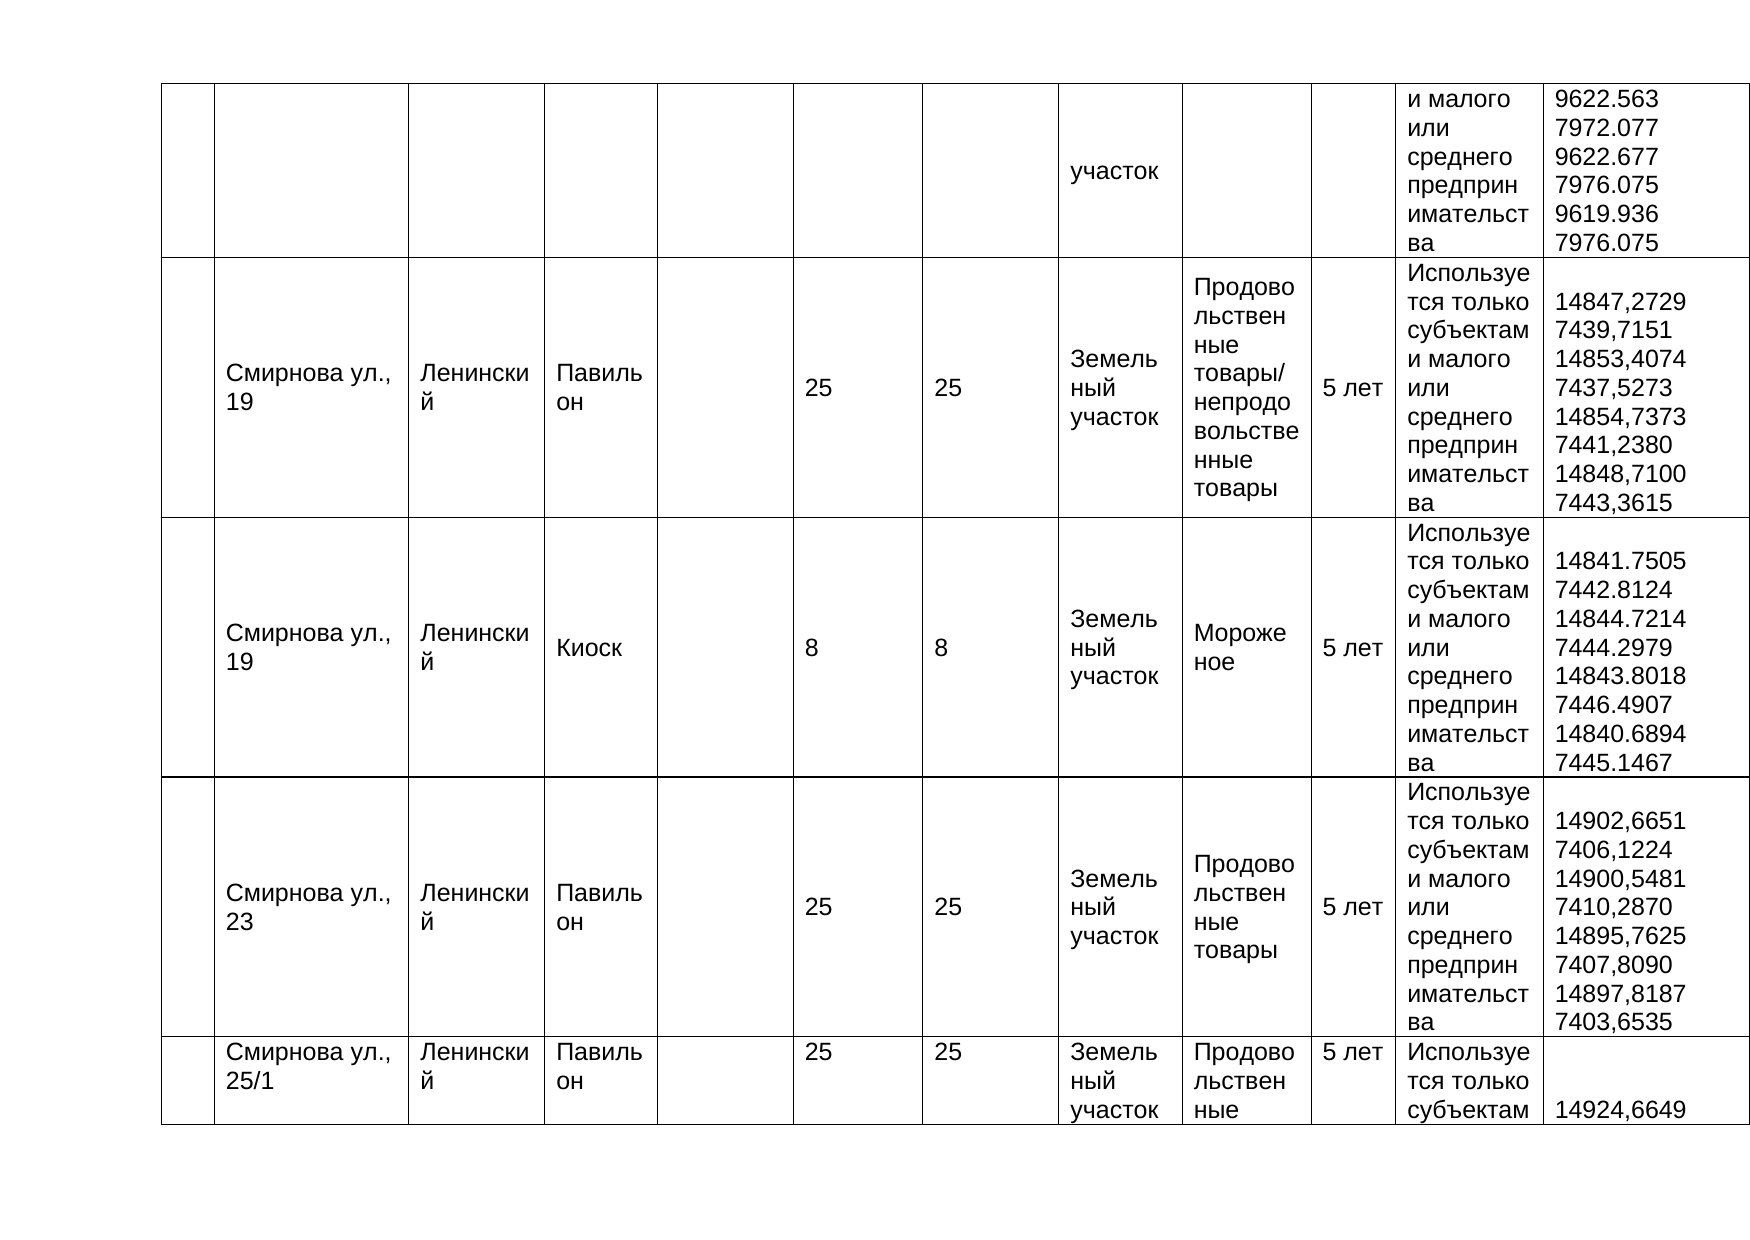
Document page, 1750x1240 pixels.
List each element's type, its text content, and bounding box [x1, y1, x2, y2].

table_cell Ленинский [409, 518, 544, 776]
table_cell 14924,6649 [1544, 1037, 1749, 1123]
table_cell 8 [794, 518, 922, 776]
table_cell Используется только субъектам [1396, 1037, 1543, 1123]
table_cell Используется только субъектами малого или среднего предпринимательства [1396, 518, 1543, 776]
table_cell Ленинский [409, 1037, 544, 1123]
table_cell [658, 518, 793, 776]
table_cell Смирнова ул., 19 [215, 518, 408, 776]
table_cell Продовольственные [1183, 1037, 1311, 1123]
table_cell [658, 258, 793, 517]
table_cell Киоск [545, 518, 657, 776]
table_cell участок [1059, 84, 1182, 257]
table_cell Земельный участок [1059, 778, 1182, 1036]
table_cell [162, 84, 214, 257]
table_cell Смирнова ул., 19 [215, 258, 408, 517]
table_cell Мороженое [1183, 518, 1311, 776]
table_cell Ленинский [409, 258, 544, 517]
table_cell Продовольственные товары [1183, 778, 1311, 1036]
table_cell 5 лет [1312, 1037, 1395, 1123]
table_cell [923, 84, 1058, 257]
table_cell [162, 518, 214, 776]
table_cell 25 [794, 258, 922, 517]
table_cell 14841.7505 7442.8124 14844.7214 7444.2979 14843.8018 7446.4907 14840.6894 7445.1467 [1544, 518, 1749, 776]
table_cell 14902,6651 7406,1224 14900,5481 7410,2870 14895,7625 7407,8090 14897,8187 7403,6535 [1544, 778, 1749, 1036]
table_cell 25 [923, 778, 1058, 1036]
table_cell Продовольственные товары/ непродовольственные товары [1183, 258, 1311, 517]
table_cell и малого или среднего предпринимательства [1396, 84, 1543, 257]
table_cell [794, 84, 922, 257]
table_cell Земельный участок [1059, 1037, 1182, 1123]
table_cell [658, 1037, 793, 1123]
table_cell [162, 1037, 214, 1123]
table_cell 5 лет [1312, 518, 1395, 776]
table_cell Используется только субъектами малого или среднего предпринимательства [1396, 778, 1543, 1036]
table_cell 25 [923, 1037, 1058, 1123]
table_cell Смирнова ул., 25/1 [215, 1037, 408, 1123]
table_cell 25 [923, 258, 1058, 517]
table_cell [162, 778, 214, 1036]
table_cell 8 [923, 518, 1058, 776]
table_cell Ленинский [409, 778, 544, 1036]
table_cell [658, 778, 793, 1036]
table_cell 5 лет [1312, 778, 1395, 1036]
table_cell 9622.563 7972.077 9622.677 7976.075 9619.936 7976.075 [1544, 84, 1749, 257]
table_cell [658, 84, 793, 257]
table_cell 5 лет [1312, 258, 1395, 517]
table_cell [215, 84, 408, 257]
table_cell Павильон [545, 778, 657, 1036]
table_cell 25 [794, 1037, 922, 1123]
table_cell Используется только субъектами малого или среднего предпринимательства [1396, 258, 1543, 517]
table_cell Павильон [545, 1037, 657, 1123]
table_cell 14847,2729 7439,7151 14853,4074 7437,5273 14854,7373 7441,2380 14848,7100 7443,3615 [1544, 258, 1749, 517]
table_cell 25 [794, 778, 922, 1036]
table_cell Павильон [545, 258, 657, 517]
table_cell [409, 84, 544, 257]
table_cell Смирнова ул., 23 [215, 778, 408, 1036]
table_cell [545, 84, 657, 257]
table_cell Земельный участок [1059, 518, 1182, 776]
table_cell [1312, 84, 1395, 257]
table_cell [162, 258, 214, 517]
table_cell Земельный участок [1059, 258, 1182, 517]
table_cell [1183, 84, 1311, 257]
